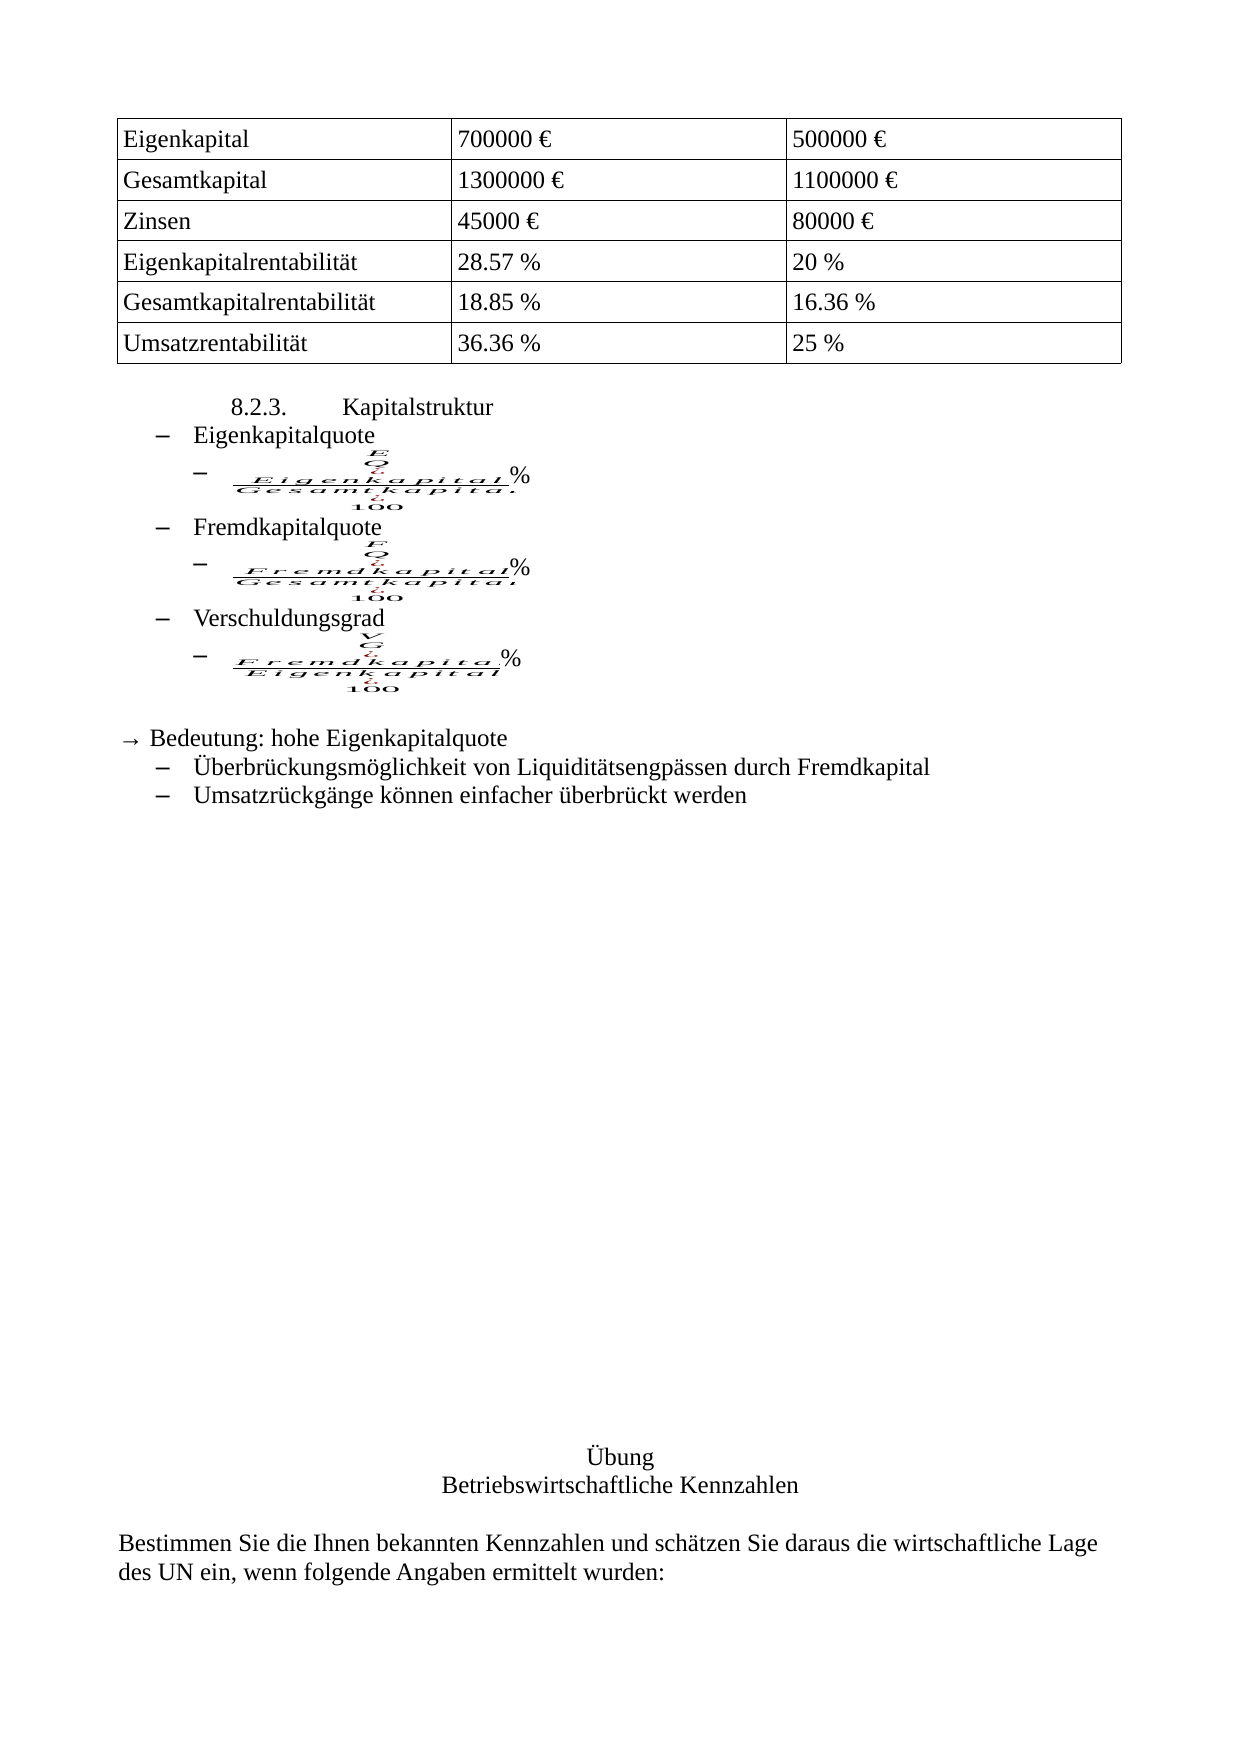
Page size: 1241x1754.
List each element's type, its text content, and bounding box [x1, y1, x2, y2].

table_cell 36.36 % [452, 323, 786, 362]
list Umsatzrückgänge können einfacher überbrückt werden [156, 781, 1122, 809]
table_cell 25 % [787, 323, 1121, 362]
list % [500, 643, 536, 672]
text Bestimmen Sie die Ihnen bekannten Kennzahlen und schätzen Sie daraus die wirtschaftliche Lage des UN ein, wenn folgende Angaben ermittelt wurden: [118, 1528, 1122, 1586]
text → Bedeutung: hohe Eigenkapitalquote [118, 723, 1122, 752]
table_cell 28.57 % [452, 241, 786, 281]
table_cell 1100000 € [787, 160, 1121, 199]
text Übung [118, 1442, 1122, 1471]
table_cell 20 % [787, 241, 1121, 281]
text Betriebswirtschaftliche Kennzahlen [118, 1471, 1122, 1499]
table_cell 1300000 € [452, 160, 786, 199]
table_cell 18.85 % [452, 282, 786, 322]
table_cell Eigenkapital [118, 119, 451, 159]
table_cell 80000 € [787, 201, 1121, 240]
table_cell Gesamtkapital [118, 160, 451, 199]
table_cell 700000 € [452, 119, 786, 159]
list Kapitalstruktur [231, 392, 1122, 421]
list Überbrückungsmöglichkeit von Liquiditätsengpässen durch Fremdkapital [156, 752, 1122, 781]
table_cell 500000 € [787, 119, 1121, 159]
list Verschuldungsgrad [156, 603, 1122, 632]
table_cell Zinsen [118, 201, 451, 240]
table_cell Umsatzrentabilität [118, 323, 451, 362]
table_cell Eigenkapitalrentabilität [118, 241, 451, 281]
table_cell Gesamtkapitalrentabilität [118, 282, 451, 322]
list Fremdkapitalquote [156, 512, 1122, 541]
list % [509, 552, 545, 581]
table_cell 16.36 % [787, 282, 1121, 322]
table_cell 45000 € [452, 201, 786, 240]
list Eigenkapitalquote [156, 421, 1122, 449]
list % [509, 461, 545, 489]
